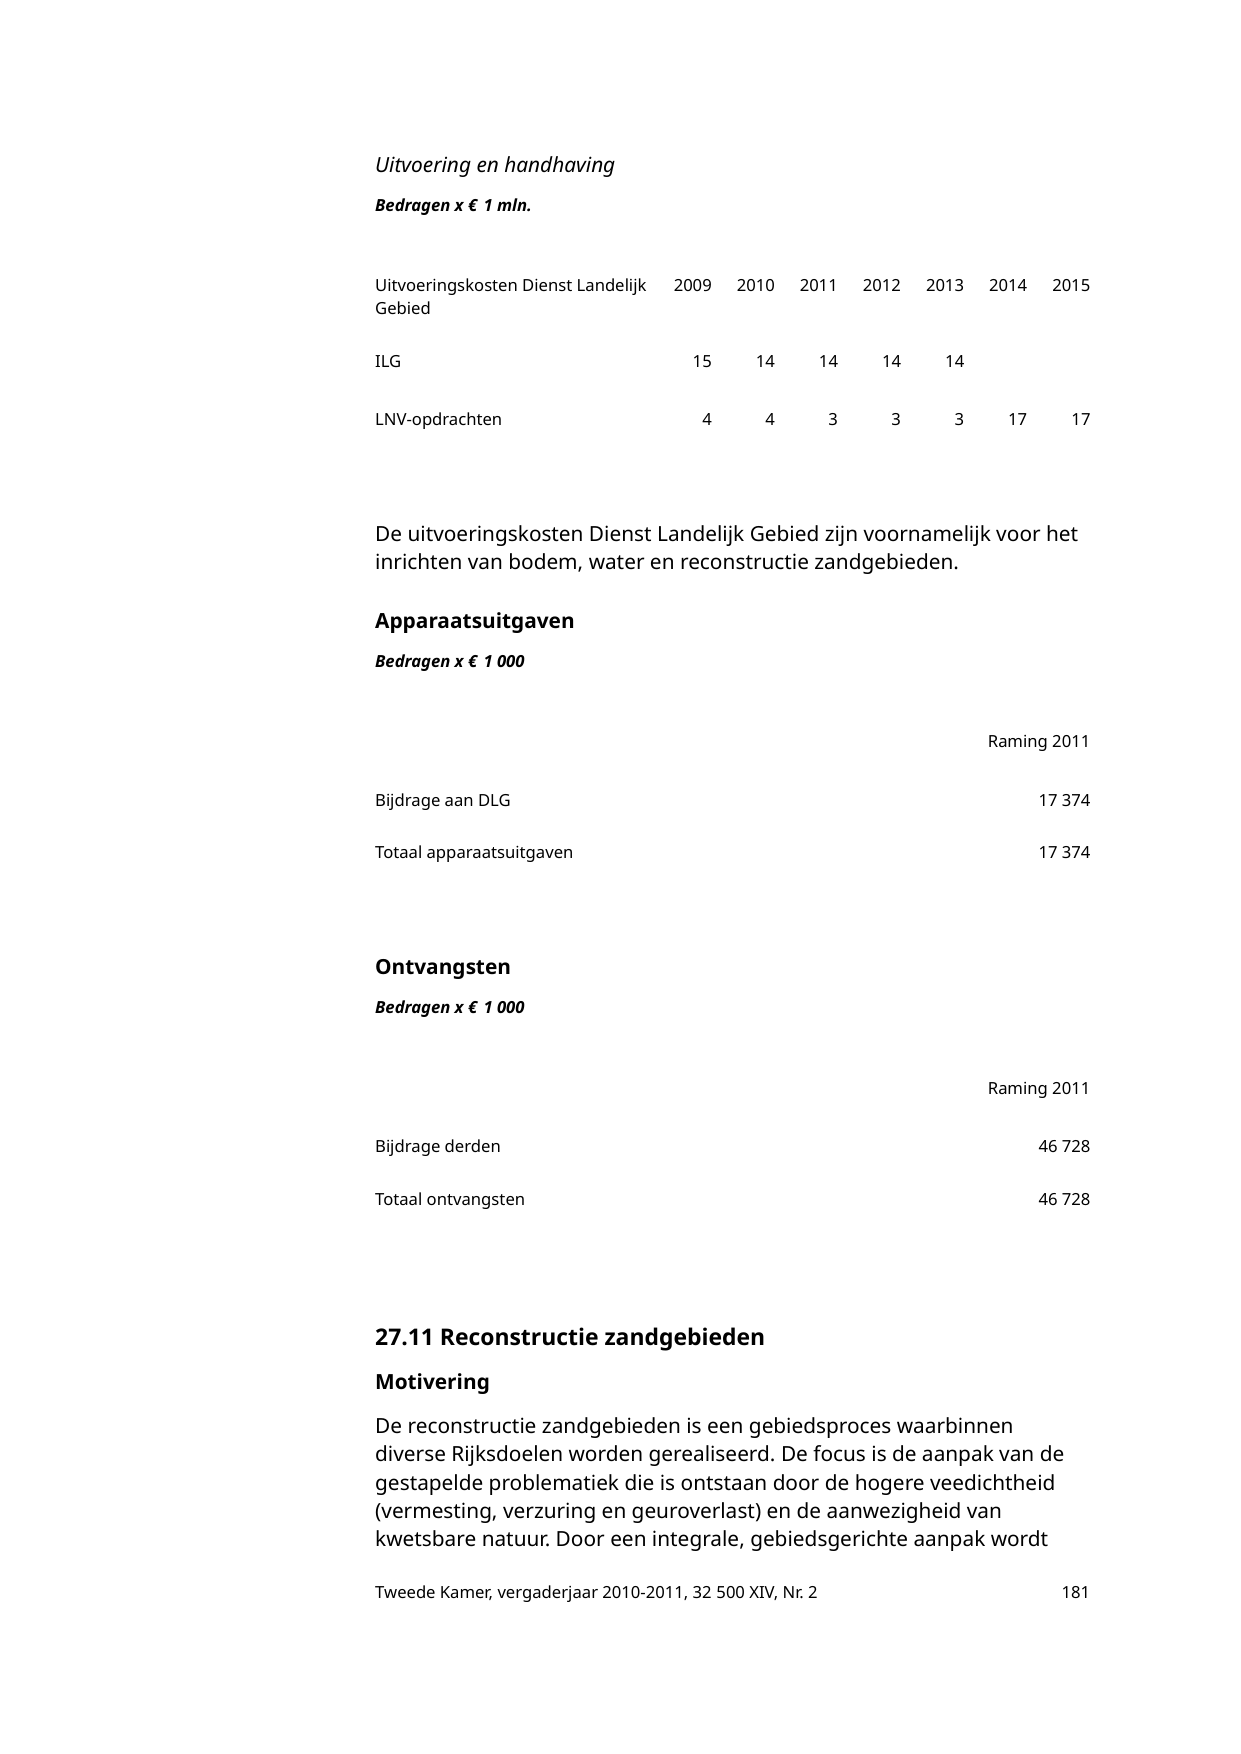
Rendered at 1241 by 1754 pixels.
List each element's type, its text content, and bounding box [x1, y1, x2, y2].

table_header 2012 [838, 274, 901, 349]
table_header 2014 [964, 274, 1027, 349]
table_header 2010 [711, 274, 774, 349]
table_header 2011 [775, 274, 838, 349]
table_header [375, 730, 961, 788]
table_cell 17 374 [961, 789, 1090, 841]
table_cell [1027, 350, 1090, 408]
table_header 2015 [1027, 274, 1090, 349]
text Motivering [375, 1367, 1090, 1396]
subtitle 27.11 Reconstructie zandgebieden [375, 1321, 1090, 1352]
text De reconstructie zandgebieden is een gebiedsproces waarbinnen diverse Rijksdoelen worden gerealiseerd. De focus is de aanpak van de gestapelde problematiek die is ontstaan door de hogere veedichtheid (vermesting, verzuring en geuroverlast) en de aanwezigheid van kwetsbare natuur. Door een integrale, gebiedsgerichte aanpak wordt [375, 1411, 1090, 1553]
table_cell Totaal apparaatsuitgaven [375, 841, 961, 894]
table_cell 14 [775, 350, 838, 408]
table_header 2013 [901, 274, 964, 349]
table_cell 14 [901, 350, 964, 408]
table_cell Bijdrage aan DLG [375, 789, 961, 841]
table_cell 17 [1027, 408, 1090, 461]
table_cell 14 [711, 350, 774, 408]
text Uitvoering en handhaving [375, 150, 1090, 178]
table_header [375, 1076, 961, 1135]
table_cell 3 [838, 408, 901, 461]
table_cell 17 [964, 408, 1027, 461]
table_cell 46 728 [961, 1188, 1090, 1240]
table_cell 17 374 [961, 841, 1090, 894]
text De uitvoeringskosten Dienst Landelijk Gebied zijn voornamelijk voor het inrichten van bodem, water en reconstructie zandgebieden. [375, 519, 1090, 576]
table_cell 3 [901, 408, 964, 461]
table_cell Bijdrage derden [375, 1135, 961, 1187]
table_cell 14 [838, 350, 901, 408]
table_header Raming 2011 [961, 730, 1090, 788]
table_cell 4 [648, 408, 711, 461]
text Bedragen x € 1 000 [375, 649, 1090, 672]
table_cell 3 [775, 408, 838, 461]
table_header Raming 2011 [961, 1076, 1090, 1135]
table_header Uitvoeringskosten Dienst Landelijk Gebied [375, 274, 648, 349]
text Apparaatsuitgaven [375, 606, 1090, 634]
table_cell LNV-opdrachten [375, 408, 648, 461]
table_cell [964, 350, 1027, 408]
table_cell 4 [711, 408, 774, 461]
table_cell ILG [375, 350, 648, 408]
table_header 2009 [648, 274, 711, 349]
table_cell Totaal ontvangsten [375, 1188, 961, 1240]
table_cell 15 [648, 350, 711, 408]
text Bedragen x € 1 mln. [375, 193, 1090, 216]
text Bedragen x € 1 000 [375, 996, 1090, 1018]
text Ontvangsten [375, 952, 1090, 981]
table_cell 46 728 [961, 1135, 1090, 1187]
